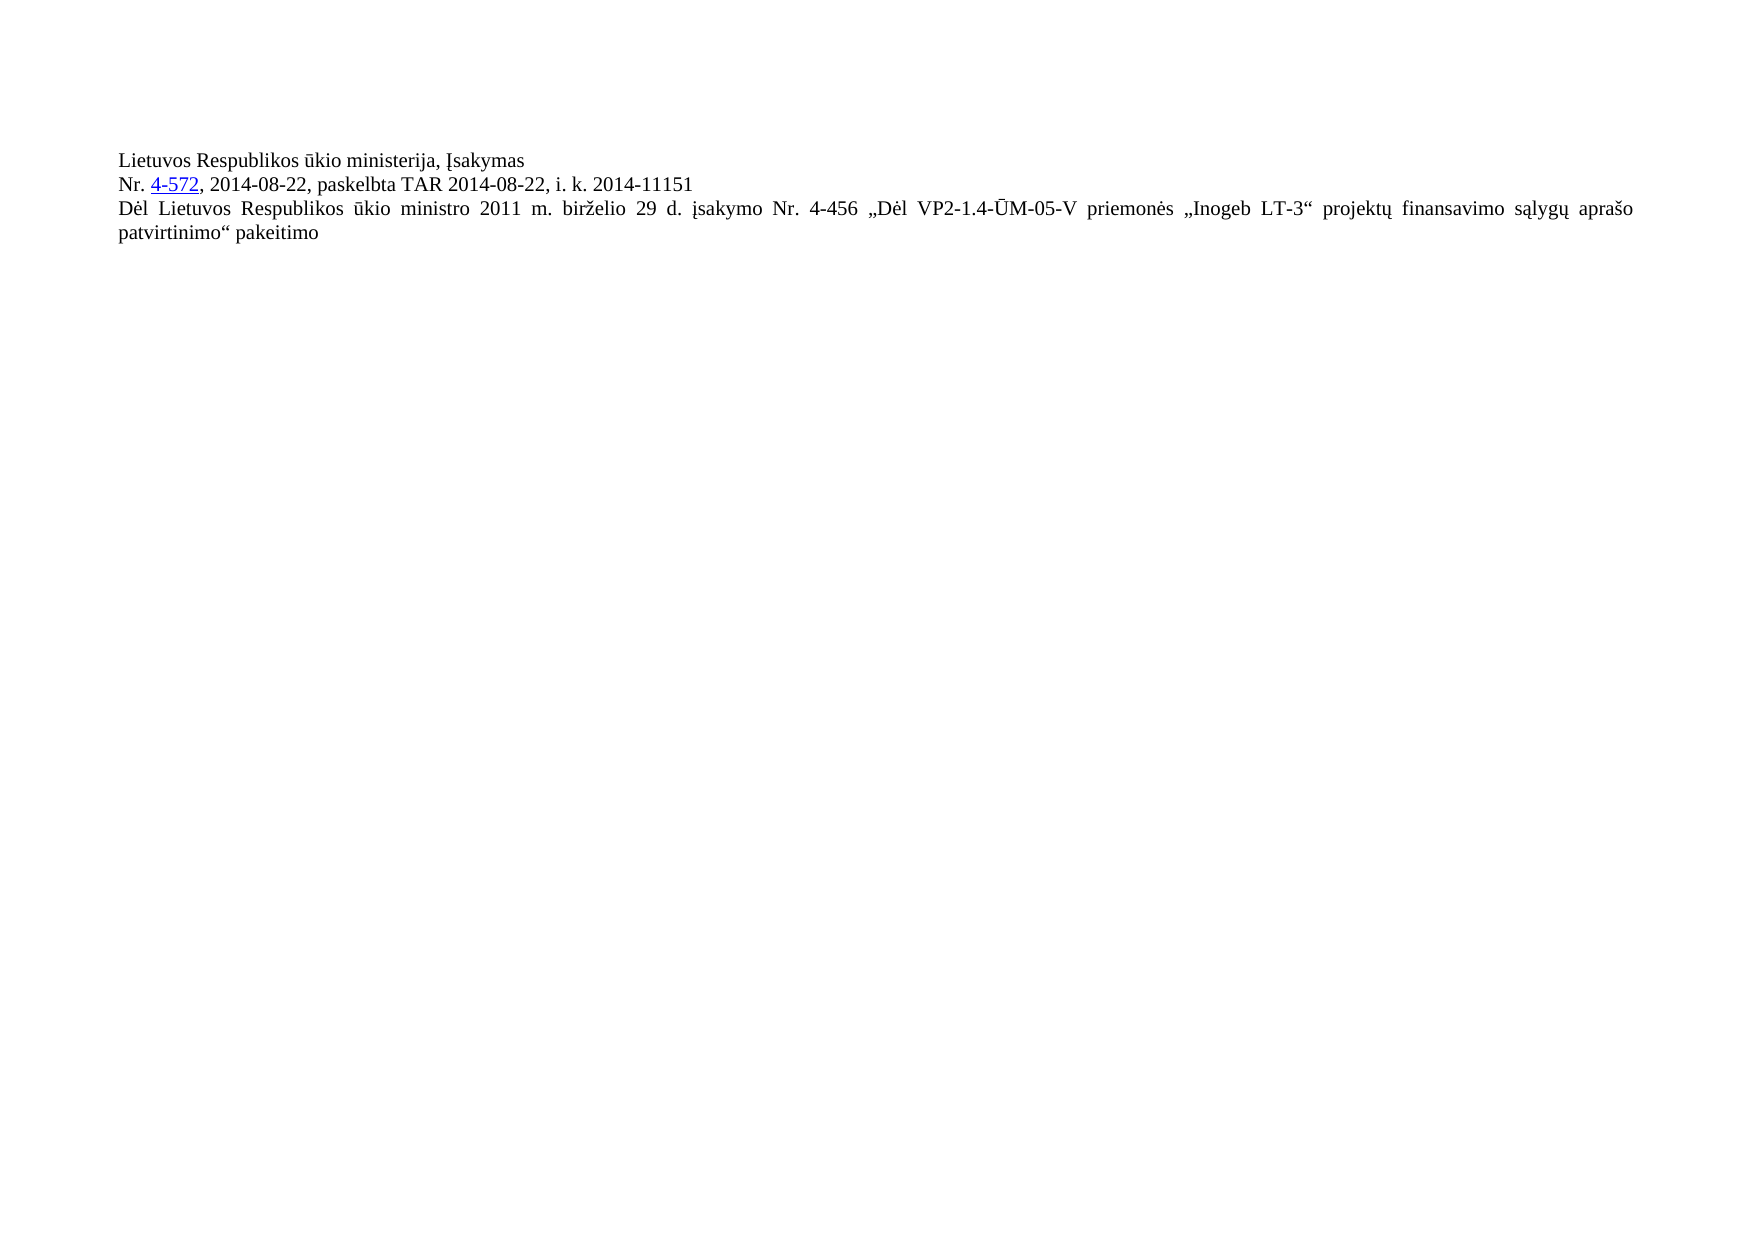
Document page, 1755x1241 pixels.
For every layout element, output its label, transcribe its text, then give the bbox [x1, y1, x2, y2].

text Nr. 4-572, 2014-08-22, paskelbta TAR 2014-08-22, i. k. 2014-11151 [118, 172, 1636, 196]
text Lietuvos Respublikos ūkio ministerija, Įsakymas [118, 148, 1636, 172]
text Dėl Lietuvos Respublikos ūkio ministro 2011 m. birželio 29 d. įsakymo Nr. 4-456 „Dėl VP2-1.4-ŪM-05-V priemonės „Inogeb LT-3“ projektų finansavimo sąlygų aprašo patvirtinimo“ pakeitimo [118, 196, 1636, 244]
